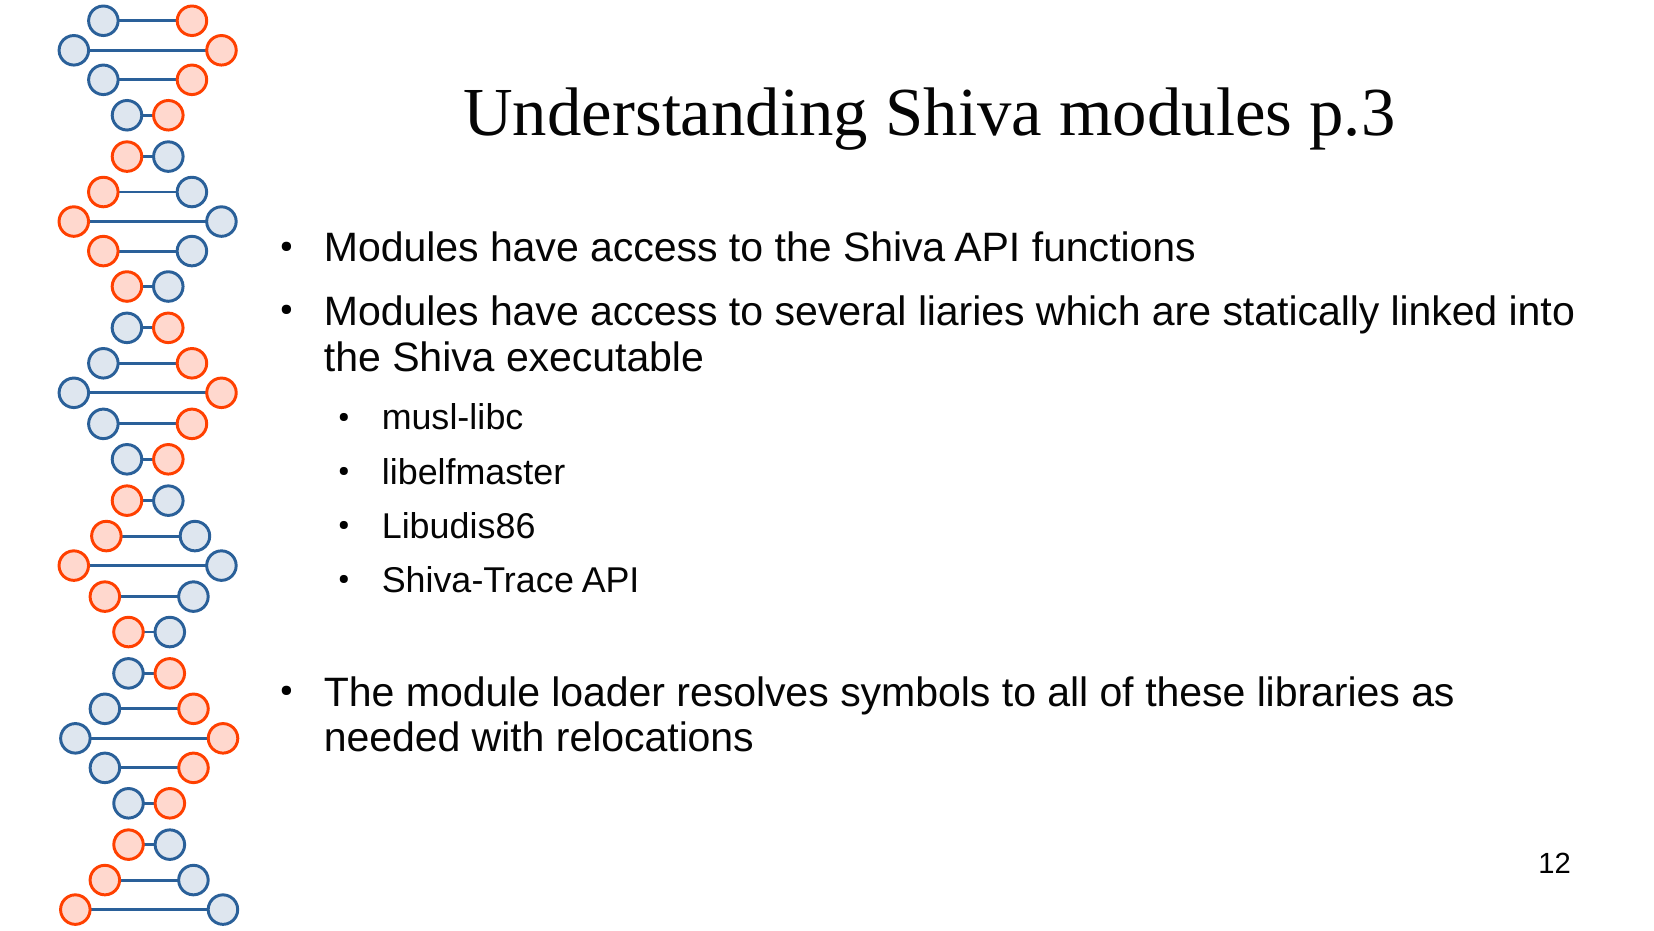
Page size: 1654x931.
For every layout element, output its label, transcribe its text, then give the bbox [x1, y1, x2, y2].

title Understanding Shiva modules p.3 [265, 35, 1595, 189]
list Modules have access to the Shiva API functions Modules have access to several liaries which are statically linked into the Shiva executable musl-libc libelfmaster Libudis86 Shiva-Trace API The module loader resolves symbols to all of these libraries as needed with relocations [265, 224, 1595, 764]
